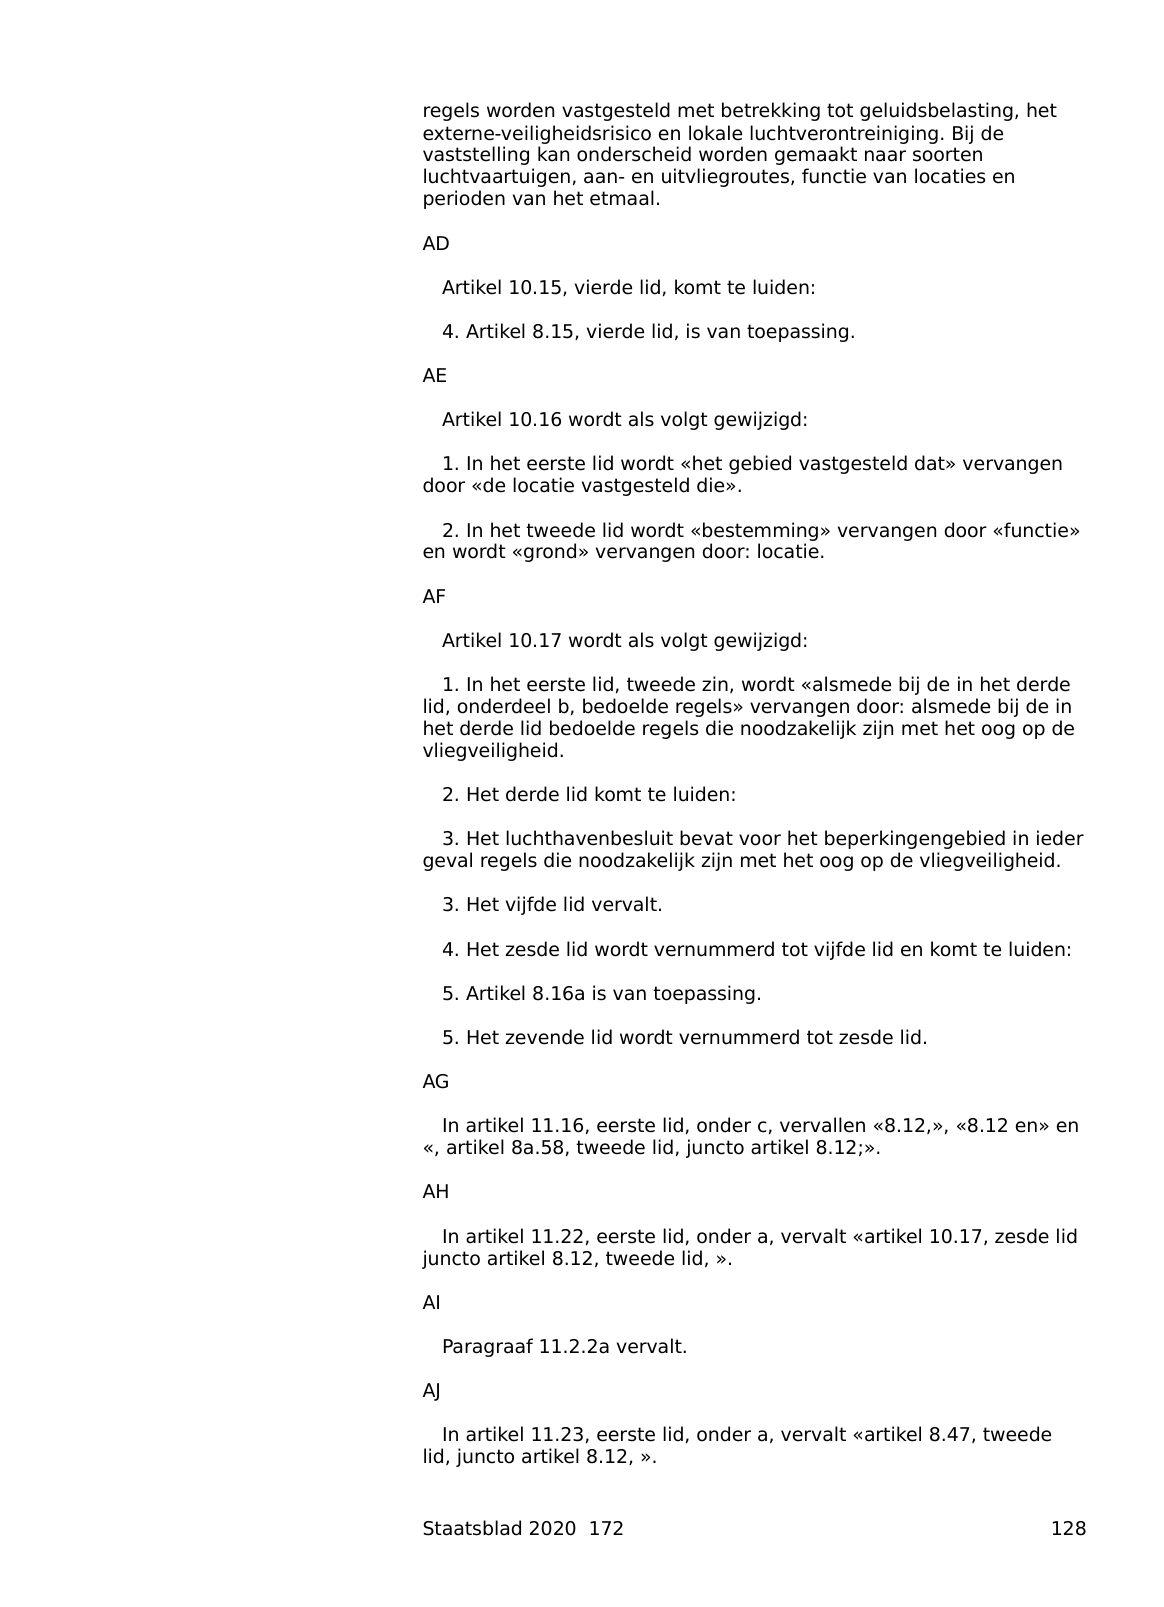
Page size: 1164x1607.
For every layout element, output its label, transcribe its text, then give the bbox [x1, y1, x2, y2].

text AD [422, 232, 1087, 254]
text AF [422, 586, 1087, 608]
text AI [422, 1292, 1087, 1314]
text Artikel 10.17 wordt als volgt gewijzigd: [422, 630, 1087, 652]
text AH [422, 1181, 1087, 1203]
text 3. Het vijfde lid vervalt. [422, 894, 1087, 916]
text 4. Artikel 8.15, vierde lid, is van toepassing. [422, 321, 1087, 343]
text regels worden vastgesteld met betrekking tot geluidsbelasting, het externe-veiligheidsrisico en lokale luchtverontreiniging. Bij de vaststelling kan onderscheid worden gemaakt naar soorten luchtvaartuigen, aan- en uitvliegroutes, functie van locaties en perioden van het etmaal. [422, 100, 1087, 210]
text 5. Het zevende lid wordt vernummerd tot zesde lid. [422, 1027, 1087, 1049]
text AE [422, 365, 1087, 387]
text Artikel 10.15, vierde lid, komt te luiden: [422, 277, 1087, 299]
text 4. Het zesde lid wordt vernummerd tot vijfde lid en komt te luiden: [422, 938, 1087, 961]
text In artikel 11.22, eerste lid, onder a, vervalt «artikel 10.17, zesde lid juncto artikel 8.12, tweede lid, ». [422, 1226, 1087, 1269]
text 3. Het luchthavenbesluit bevat voor het beperkingengebied in ieder geval regels die noodzakelijk zijn met het oog op de vliegveiligheid. [422, 828, 1087, 872]
text AG [422, 1071, 1087, 1093]
text Artikel 10.16 wordt als volgt gewijzigd: [422, 409, 1087, 431]
text Paragraaf 11.2.2a vervalt. [422, 1336, 1087, 1358]
text 1. In het eerste lid wordt «het gebied vastgesteld dat» vervangen door «de locatie vastgesteld die». [422, 453, 1087, 497]
text In artikel 11.23, eerste lid, onder a, vervalt «artikel 8.47, tweede lid, juncto artikel 8.12, ». [422, 1424, 1087, 1468]
text 5. Artikel 8.16a is van toepassing. [422, 983, 1087, 1005]
text 2. In het tweede lid wordt «bestemming» vervangen door «functie» en wordt «grond» vervangen door: locatie. [422, 519, 1087, 563]
text 2. Het derde lid komt te luiden: [422, 784, 1087, 806]
text 1. In het eerste lid, tweede zin, wordt «alsmede bij de in het derde lid, onderdeel b, bedoelde regels» vervangen door: alsmede bij de in het derde lid bedoelde regels die noodzakelijk zijn met het oog op de vliegveiligheid. [422, 674, 1087, 762]
text In artikel 11.16, eerste lid, onder c, vervallen «8.12,», «8.12 en» en «, artikel 8a.58, tweede lid, juncto artikel 8.12;». [422, 1115, 1087, 1159]
text AJ [422, 1380, 1087, 1402]
